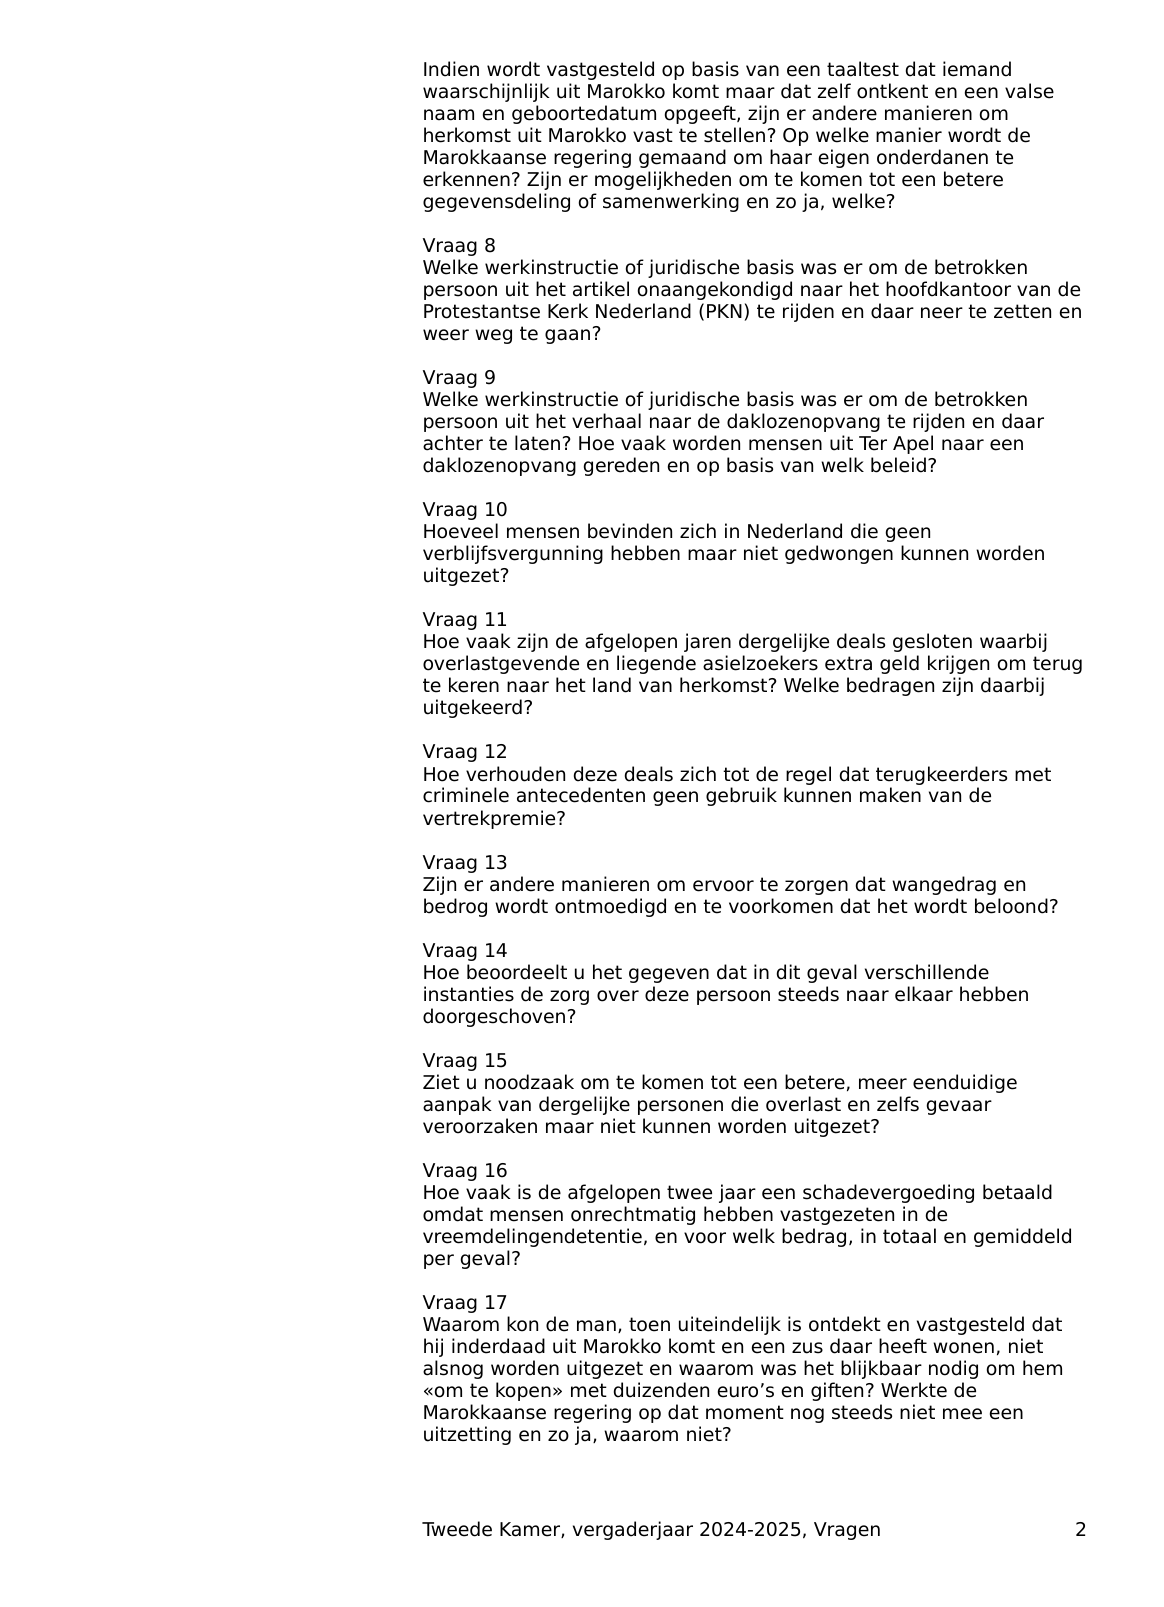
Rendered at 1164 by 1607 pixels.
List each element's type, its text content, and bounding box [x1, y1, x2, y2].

text Hoe vaak is de afgelopen twee jaar een schadevergoeding betaald omdat mensen onrechtmatig hebben vastgezeten in de vreemdelingendetentie, en voor welk bedrag, in totaal en gemiddeld per geval? [422, 1182, 1087, 1270]
text Hoe vaak zijn de afgelopen jaren dergelijke deals gesloten waarbij overlastgevende en liegende asielzoekers extra geld krijgen om terug te keren naar het land van herkomst? Welke bedragen zijn daarbij uitgekeerd? [422, 631, 1087, 719]
text Vraag 17 [422, 1292, 1087, 1314]
text Welke werkinstructie of juridische basis was er om de betrokken persoon uit het artikel onaangekondigd naar het hoofdkantoor van de Protestantse Kerk Nederland (PKN) te rijden en daar neer te zetten en weer weg te gaan? [422, 257, 1087, 345]
text Vraag 13 [422, 852, 1087, 873]
text Hoeveel mensen bevinden zich in Nederland die geen verblijfsvergunning hebben maar niet gedwongen kunnen worden uitgezet? [422, 521, 1087, 587]
text Vraag 16 [422, 1160, 1087, 1182]
text Welke werkinstructie of juridische basis was er om de betrokken persoon uit het verhaal naar de daklozenopvang te rijden en daar achter te laten? Hoe vaak worden mensen uit Ter Apel naar een daklozenopvang gereden en op basis van welk beleid? [422, 389, 1087, 477]
text Vraag 14 [422, 940, 1087, 962]
text Vraag 8 [422, 235, 1087, 257]
text Waarom kon de man, toen uiteindelijk is ontdekt en vastgesteld dat hij inderdaad uit Marokko komt en een zus daar heeft wonen, niet alsnog worden uitgezet en waarom was het blijkbaar nodig om hem «om te kopen» met duizenden euro’s en giften? Werkte de Marokkaanse regering op dat moment nog steeds niet mee een uitzetting en zo ja, waarom niet? [422, 1314, 1087, 1446]
text Vraag 11 [422, 609, 1087, 631]
text Vraag 12 [422, 741, 1087, 763]
text Ziet u noodzaak om te komen tot een betere, meer eenduidige aanpak van dergelijke personen die overlast en zelfs gevaar veroorzaken maar niet kunnen worden uitgezet? [422, 1072, 1087, 1138]
text Vraag 10 [422, 499, 1087, 521]
text Hoe beoordeelt u het gegeven dat in dit geval verschillende instanties de zorg over deze persoon steeds naar elkaar hebben doorgeschoven? [422, 962, 1087, 1028]
text Indien wordt vastgesteld op basis van een taaltest dat iemand waarschijnlijk uit Marokko komt maar dat zelf ontkent en een valse naam en geboortedatum opgeeft, zijn er andere manieren om herkomst uit Marokko vast te stellen? Op welke manier wordt de Marokkaanse regering gemaand om haar eigen onderdanen te erkennen? Zijn er mogelijkheden om te komen tot een betere gegevensdeling of samenwerking en zo ja, welke? [422, 59, 1087, 213]
text Hoe verhouden deze deals zich tot de regel dat terugkeerders met criminele antecedenten geen gebruik kunnen maken van de vertrekpremie? [422, 763, 1087, 829]
text Vraag 15 [422, 1050, 1087, 1072]
text Zijn er andere manieren om ervoor te zorgen dat wangedrag en bedrog wordt ontmoedigd en te voorkomen dat het wordt beloond? [422, 873, 1087, 917]
text Vraag 9 [422, 367, 1087, 389]
